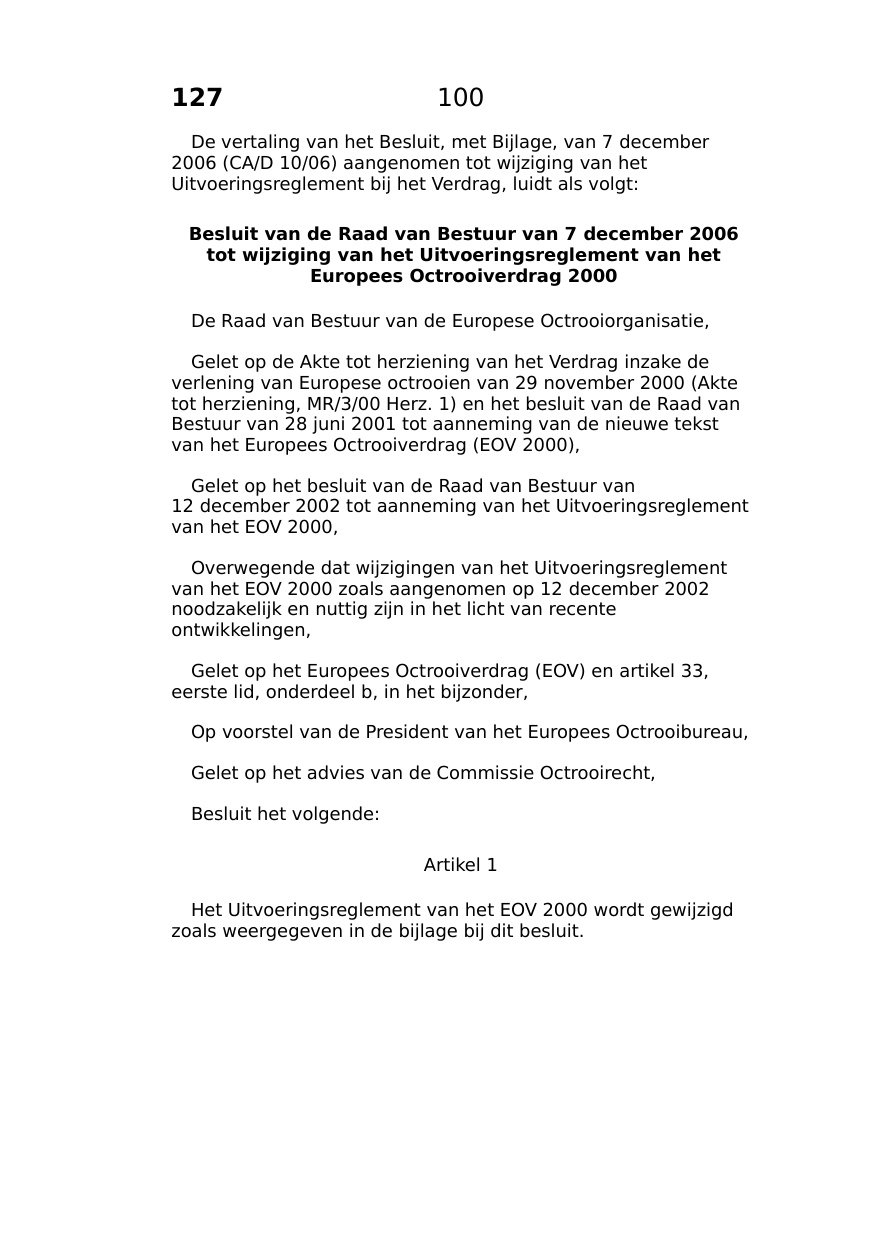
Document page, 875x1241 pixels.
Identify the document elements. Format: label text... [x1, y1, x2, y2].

text Gelet op het besluit van de Raad van Bestuur van 12 december 2002 tot aanneming van het Uitvoeringsreglement van het EOV 2000, [171, 476, 756, 538]
subtitle Besluit van de Raad van Bestuur van 7 december 2006 tot wijziging van het Uitvoeringsreglement van het Europees Octrooiverdrag 2000 [171, 224, 756, 286]
text De vertaling van het Besluit, met Bijlage, van 7 december 2006 (CA/D 10/06) aangenomen tot wijziging van het Uitvoeringsreglement bij het Verdrag, luidt als volgt: [171, 132, 756, 194]
text Gelet op het advies van de Commissie Octrooirecht, [171, 763, 756, 784]
text Gelet op de Akte tot herziening van het Verdrag inzake de verlening van Europese octrooien van 29 november 2000 (Akte tot herziening, MR/3/00 Herz. 1) en het besluit van de Raad van Bestuur van 28 juni 2001 tot aanneming van de nieuwe tekst van het Europees Octrooiverdrag (EOV 2000), [171, 352, 756, 456]
text Gelet op het Europees Octrooiverdrag (EOV) en artikel 33, eerste lid, onderdeel b, in het bijzonder, [171, 661, 756, 702]
text De Raad van Bestuur van de Europese Octrooiorganisatie, [171, 311, 756, 332]
text Op voorstel van de President van het Europees Octrooibureau, [171, 722, 756, 743]
text Besluit het volgende: [171, 804, 756, 824]
text Overwegende dat wijzigingen van het Uitvoeringsreglement van het EOV 2000 zoals aangenomen op 12 december 2002 noodzakelijk en nuttig zijn in het licht van recente ontwikkelingen, [171, 558, 756, 641]
subtitle Artikel 1 [171, 854, 756, 875]
text Het Uitvoeringsreglement van het EOV 2000 wordt gewijzigd zoals weergegeven in de bijlage bij dit besluit. [171, 900, 756, 942]
